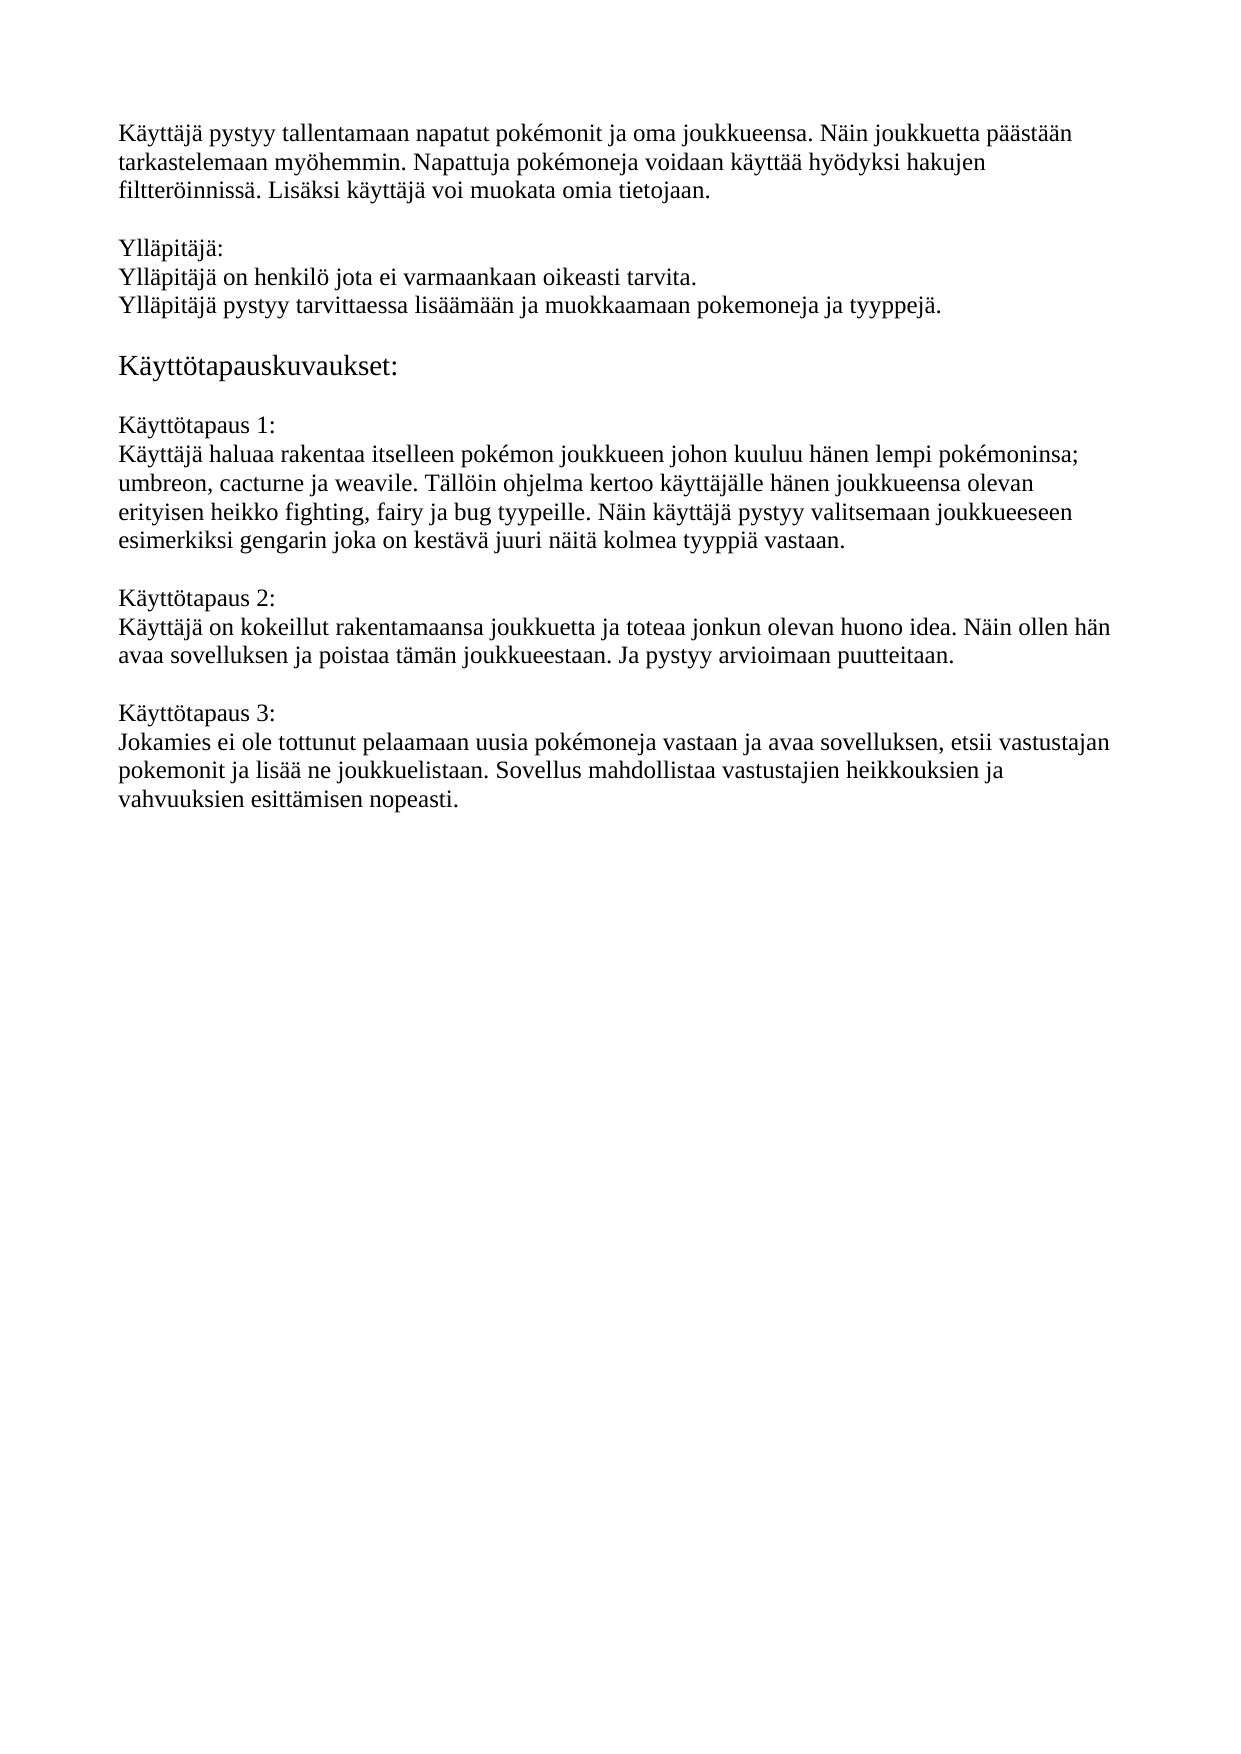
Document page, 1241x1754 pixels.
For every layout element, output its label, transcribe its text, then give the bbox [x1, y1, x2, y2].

text Käyttäjä pystyy tallentamaan napatut pokémonit ja oma joukkueensa. Näin joukkuetta päästään tarkastelemaan myöhemmin. Napattuja pokémoneja voidaan käyttää hyödyksi hakujen filtteröinnissä. Lisäksi käyttäjä voi muokata omia tietojaan. [118, 118, 1122, 204]
text Ylläpitäjä on henkilö jota ei varmaankaan oikeasti tarvita. [118, 262, 1122, 291]
text Käyttötapaus 2: [118, 583, 1122, 612]
text Käyttäjä haluaa rakentaa itselleen pokémon joukkueen johon kuuluu hänen lempi pokémoninsa; umbreon, cacturne ja weavile. Tällöin ohjelma kertoo käyttäjälle hänen joukkueensa olevan erityisen heikko fighting, fairy ja bug tyypeille. Näin käyttäjä pystyy valitsemaan joukkueeseen esimerkiksi gengarin joka on kestävä juuri näitä kolmea tyyppiä vastaan. [118, 439, 1122, 554]
text Ylläpitäjä: [118, 233, 1122, 262]
text Ylläpitäjä pystyy tarvittaessa lisäämään ja muokkaamaan pokemoneja ja tyyppejä. [118, 291, 1122, 319]
text Käyttötapaus 1: [118, 410, 1122, 439]
text Käyttäjä on kokeillut rakentamaansa joukkuetta ja toteaa jonkun olevan huono idea. Näin ollen hän avaa sovelluksen ja poistaa tämän joukkueestaan. Ja pystyy arvioimaan puutteitaan. [118, 612, 1122, 669]
text Käyttötapauskuvaukset: [118, 348, 1122, 382]
text Jokamies ei ole tottunut pelaamaan uusia pokémoneja vastaan ja avaa sovelluksen, etsii vastustajan pokemonit ja lisää ne joukkuelistaan. Sovellus mahdollistaa vastustajien heikkouksien ja vahvuuksien esittämisen nopeasti. [118, 727, 1122, 813]
text Käyttötapaus 3: [118, 698, 1122, 727]
